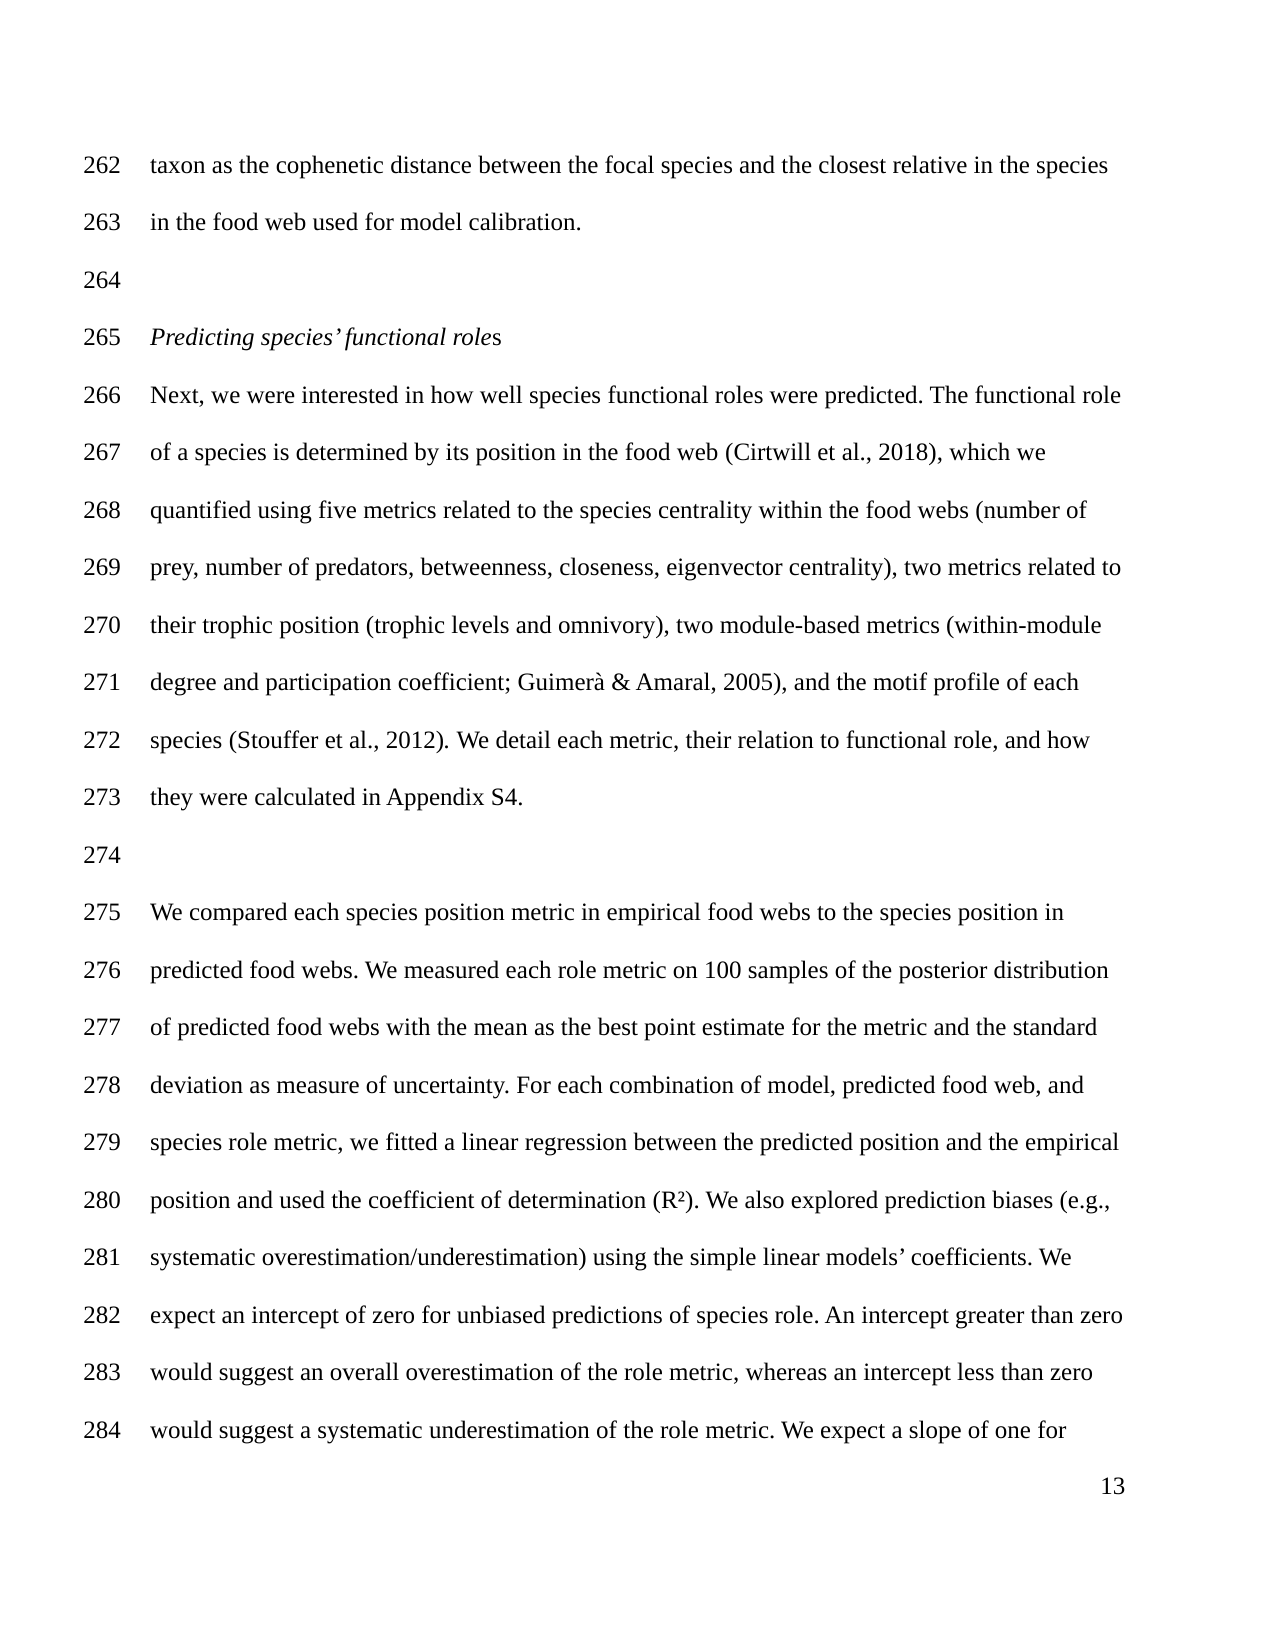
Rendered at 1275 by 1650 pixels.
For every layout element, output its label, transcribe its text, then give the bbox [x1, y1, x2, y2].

text We compared each species position metric in empirical food webs to the species position in predicted food webs. We measured each role metric on 100 samples of the posterior distribution of predicted food webs with the mean as the best point estimate for the metric and the standard deviation as measure of uncertainty. For each combination of model, predicted food web, and species role metric, we fitted a linear regression between the predicted position and the empirical position and used the coefficient of determination (R²). We also explored prediction biases (e.g., systematic overestimation/underestimation) using the simple linear models’ coefficients. We expect an intercept of zero for unbiased predictions of species role. An intercept greater than zero would suggest an overall overestimation of the role metric, whereas an intercept less than zero would suggest a systematic underestimation of the role metric. We expect a slope of one for [150, 897, 1125, 1444]
text Predicting species’ functional roles [150, 322, 1125, 351]
text taxon as the cophenetic distance between the focal species and the closest relative in the species in the food web used for model calibration. [150, 150, 1125, 236]
text Next, we were interested in how well species functional roles were predicted. The functional role of a species is determined by its position in the food web (Cirtwill et al., 2018), which we quantified using five metrics related to the species centrality within the food webs (number of prey, number of predators, betweenness, closeness, eigenvector centrality), two metrics related to their trophic position (trophic levels and omnivory), two module-based metrics (within-module degree and participation coefficient; Guimerà & Amaral, 2005), and the motif profile of each species (Stouffer et al., 2012). We detail each metric, their relation to functional role, and how they were calculated in Appendix S4. [150, 380, 1125, 811]
